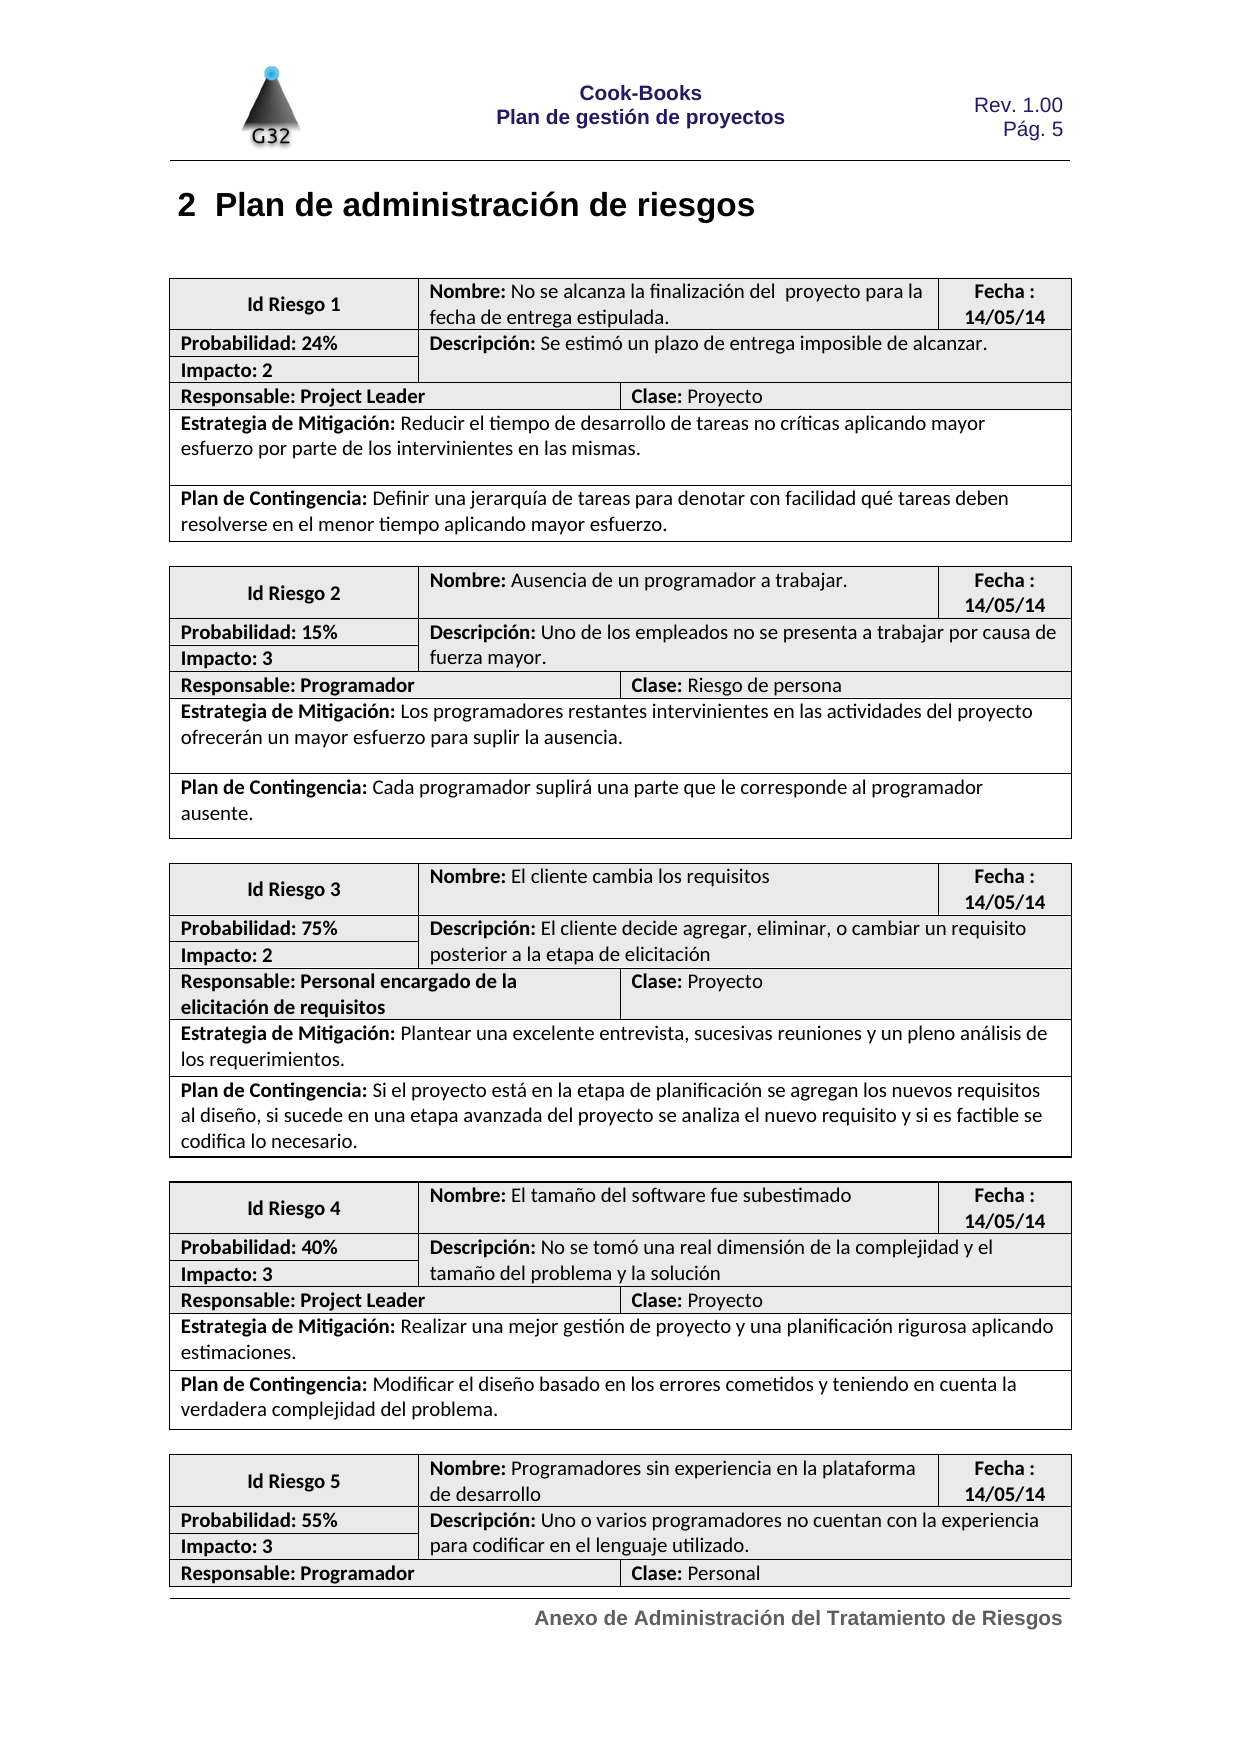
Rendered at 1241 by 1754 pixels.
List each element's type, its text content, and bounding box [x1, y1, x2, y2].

table_header Id Riesgo 4 [170, 1183, 418, 1233]
table_cell Probabilidad: 24% [170, 330, 418, 356]
table_cell Clase: Proyecto [621, 1287, 1071, 1313]
table_cell Estrategia de Mitigación: Reducir el tiempo de desarrollo de tareas no críticas aplicando mayor esfuerzo por parte de los intervinientes en las mismas. [170, 410, 1071, 484]
table_cell Clase: Proyecto [621, 969, 1071, 1019]
table_cell Probabilidad: 40% [170, 1234, 418, 1260]
table_cell Clase: Proyecto [621, 383, 1071, 409]
table_cell Clase: Personal [621, 1560, 1071, 1586]
table_header Id Riesgo 2 [170, 567, 418, 618]
table_cell Probabilidad: 75% [170, 916, 418, 941]
table_cell Impacto: 3 [170, 1261, 418, 1286]
table_cell Responsable: Personal encargado de la elicitación de requisitos [170, 969, 620, 1019]
table_cell Estrategia de Mitigación: Realizar una mejor gestión de proyecto y una planificación rigurosa aplicando estimaciones. [170, 1314, 1071, 1370]
table_cell Clase: Riesgo de persona [621, 672, 1071, 697]
picture [228, 66, 314, 152]
table_cell Probabilidad: 15% [170, 619, 418, 644]
table_cell Descripción: Uno o varios programadores no cuentan con la experiencia para codificar en el lenguaje utilizado. [419, 1507, 1071, 1559]
table_cell Responsable: Project Leader [170, 1287, 620, 1313]
subtitle Plan de administración de riesgos [177, 185, 1063, 223]
table_header Nombre: No se alcanza la finalización del proyecto para la fecha de entrega estipulada. [419, 279, 938, 329]
table_cell Descripción: No se tomó una real dimensión de la complejidad y el tamaño del problema y la solución [419, 1234, 1071, 1286]
table_header Fecha : 14/05/14 [939, 1183, 1071, 1233]
table_header Fecha : 14/05/14 [939, 279, 1071, 329]
table_header Nombre: Programadores sin experiencia en la plataforma de desarrollo [419, 1455, 938, 1506]
table_header Fecha : 14/05/14 [939, 1455, 1071, 1506]
table_cell Responsable: Programador [170, 672, 620, 697]
table_cell Impacto: 3 [170, 1534, 418, 1559]
table_cell Plan de Contingencia: Definir una jerarquía de tareas para denotar con facilidad qué tareas deben resolverse en el menor tiempo aplicando mayor esfuerzo. [170, 486, 1071, 541]
table_cell Plan de Contingencia: Si el proyecto está en la etapa de planificación se agregan los nuevos requisitos al diseño, si sucede en una etapa avanzada del proyecto se analiza el nuevo requisito y si es factible se codifica lo necesario. [170, 1077, 1071, 1156]
table_cell Responsable: Project Leader [170, 383, 620, 409]
table_header Fecha : 14/05/14 [939, 864, 1071, 914]
table_cell Responsable: Programador [170, 1560, 620, 1586]
table_cell Impacto: 2 [170, 357, 418, 382]
table_cell Descripción: Se estimó un plazo de entrega imposible de alcanzar. [419, 330, 1071, 382]
table_cell Probabilidad: 55% [170, 1507, 418, 1533]
table_header Id Riesgo 3 [170, 864, 418, 914]
table_cell Plan de Contingencia: Modificar el diseño basado en los errores cometidos y teniendo en cuenta la verdadera complejidad del problema. [170, 1371, 1071, 1429]
table_header Id Riesgo 1 [170, 279, 418, 329]
table_header Nombre: El cliente cambia los requisitos [419, 864, 938, 914]
table_cell Estrategia de Mitigación: Plantear una excelente entrevista, sucesivas reuniones y un pleno análisis de los requerimientos. [170, 1020, 1071, 1076]
table_cell Plan de Contingencia: Cada programador suplirá una parte que le corresponde al programador ausente. [170, 774, 1071, 838]
table_cell Impacto: 2 [170, 942, 418, 967]
table_cell Descripción: El cliente decide agregar, eliminar, o cambiar un requisito posterior a la etapa de elicitación [419, 916, 1071, 967]
table_header Nombre: Ausencia de un programador a trabajar. [419, 567, 938, 618]
table_header Nombre: El tamaño del software fue subestimado [419, 1183, 938, 1233]
table_cell Estrategia de Mitigación: Los programadores restantes intervinientes en las actividades del proyecto ofrecerán un mayor esfuerzo para suplir la ausencia. [170, 699, 1071, 773]
table_cell Impacto: 3 [170, 646, 418, 671]
table_header Id Riesgo 5 [170, 1455, 418, 1506]
table_cell Descripción: Uno de los empleados no se presenta a trabajar por causa de fuerza mayor. [419, 619, 1071, 671]
table_header Fecha : 14/05/14 [939, 567, 1071, 618]
